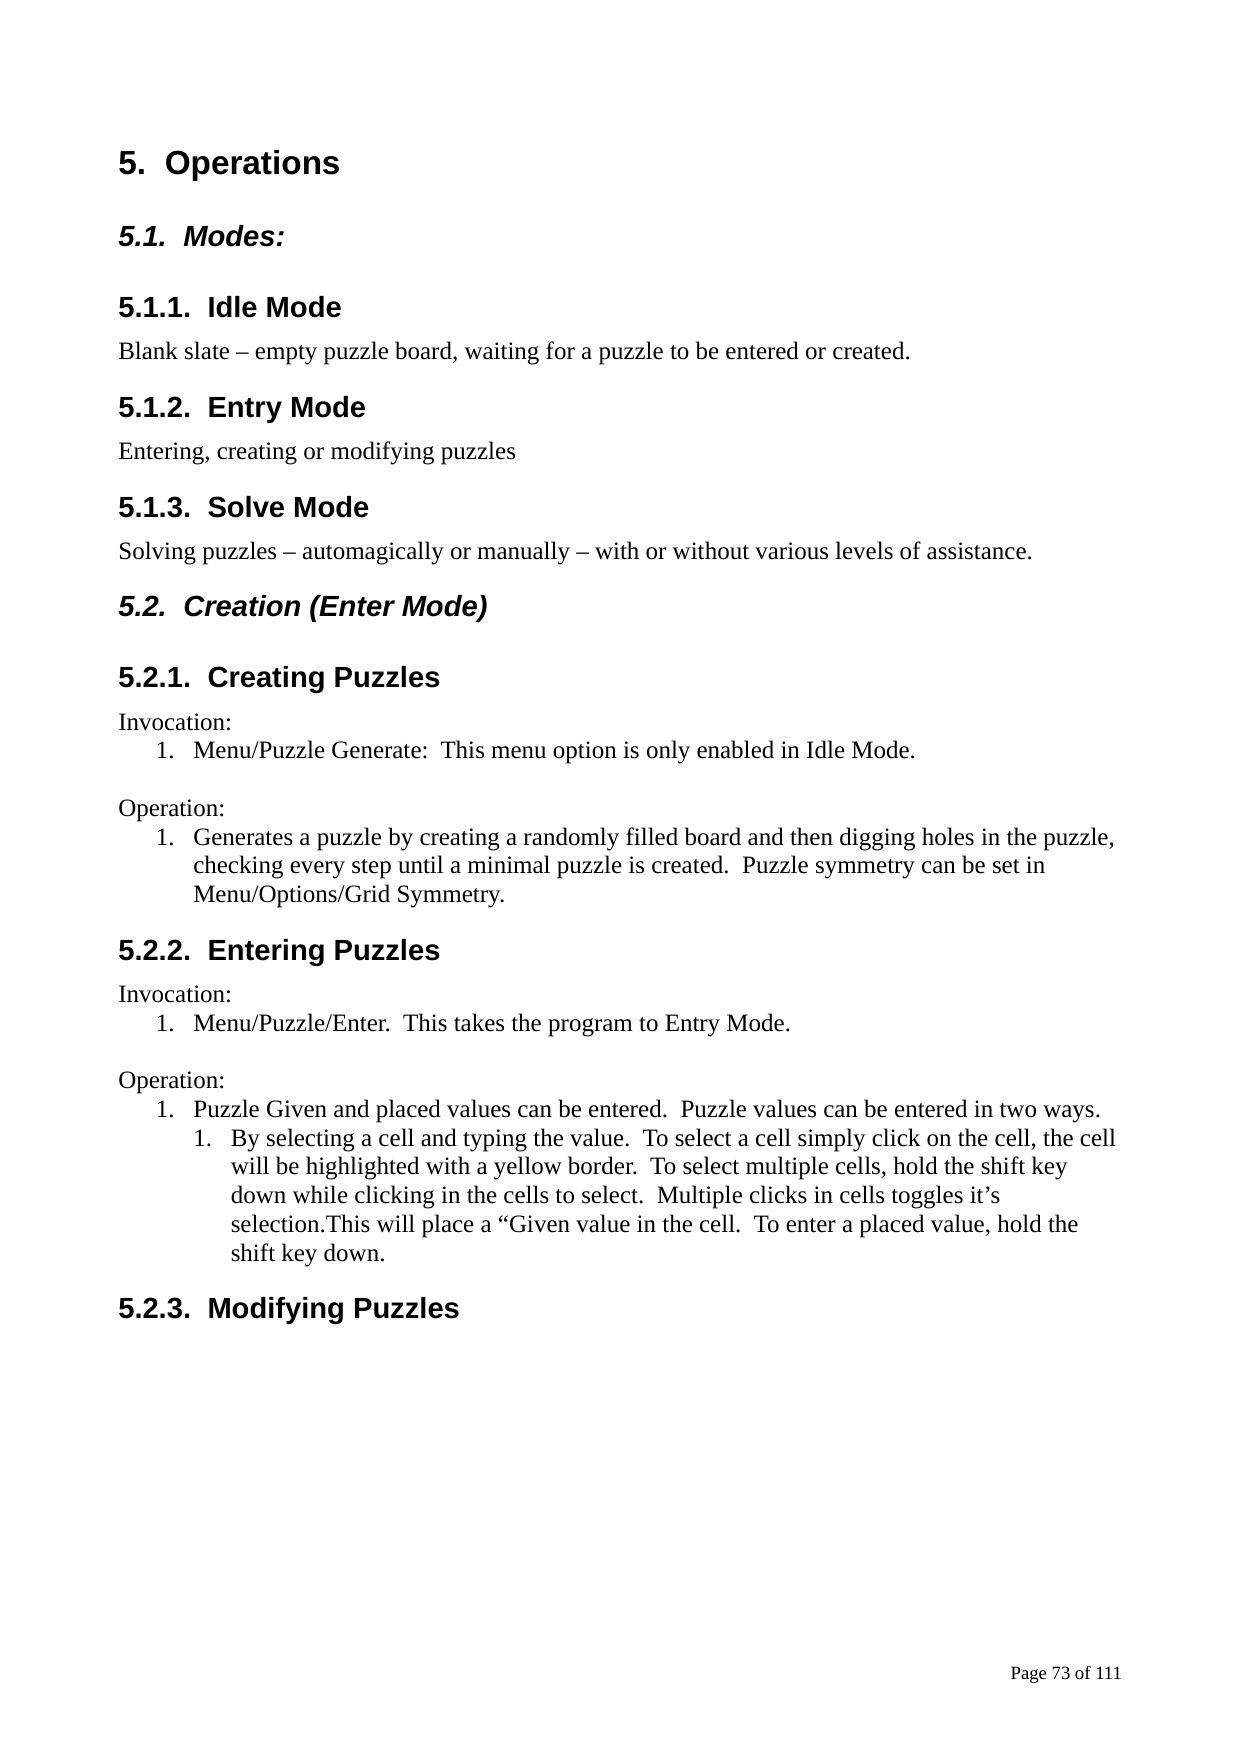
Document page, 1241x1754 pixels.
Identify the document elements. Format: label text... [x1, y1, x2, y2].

text Entering, creating or modifying puzzles [118, 436, 1122, 465]
list Generates a puzzle by creating a randomly filled board and then digging holes in the puzzle, checking every step until a minimal puzzle is created. Puzzle symmetry can be set in Menu/Options/Grid Symmetry. [156, 822, 1122, 908]
text Operation: [118, 1065, 1122, 1094]
subtitle Operations [118, 143, 1122, 182]
subtitle Creating Puzzles [118, 661, 1122, 694]
text Invocation: [118, 979, 1122, 1008]
subtitle Modes: [118, 219, 1122, 253]
subtitle Solve Mode [118, 490, 1122, 523]
list Menu/Puzzle Generate: This menu option is only enabled in Idle Mode. [156, 735, 1122, 764]
list Puzzle Given and placed values can be entered. Puzzle values can be entered in two ways. [156, 1094, 1122, 1123]
list Menu/Puzzle/Enter. This takes the program to Entry Mode. [156, 1008, 1122, 1036]
text Operation: [118, 793, 1122, 822]
subtitle Creation (Enter Mode) [118, 589, 1122, 623]
subtitle Entry Mode [118, 390, 1122, 423]
text Solving puzzles – automagically or manually – with or without various levels of assistance. [118, 536, 1122, 564]
subtitle Idle Mode [118, 290, 1122, 324]
list By selecting a cell and typing the value. To select a cell simply click on the cell, the cell will be highlighted with a yellow border. To select multiple cells, hold the shift key down while clicking in the cells to select. Multiple clicks in cells toggles it’s selection.This will place a “Given value in the cell. To enter a placed value, hold the shift key down. [193, 1123, 1122, 1266]
subtitle Modifying Puzzles [118, 1291, 1122, 1325]
subtitle Entering Puzzles [118, 933, 1122, 966]
text Blank slate – empty puzzle board, waiting for a puzzle to be entered or created. [118, 336, 1122, 365]
text Invocation: [118, 707, 1122, 735]
